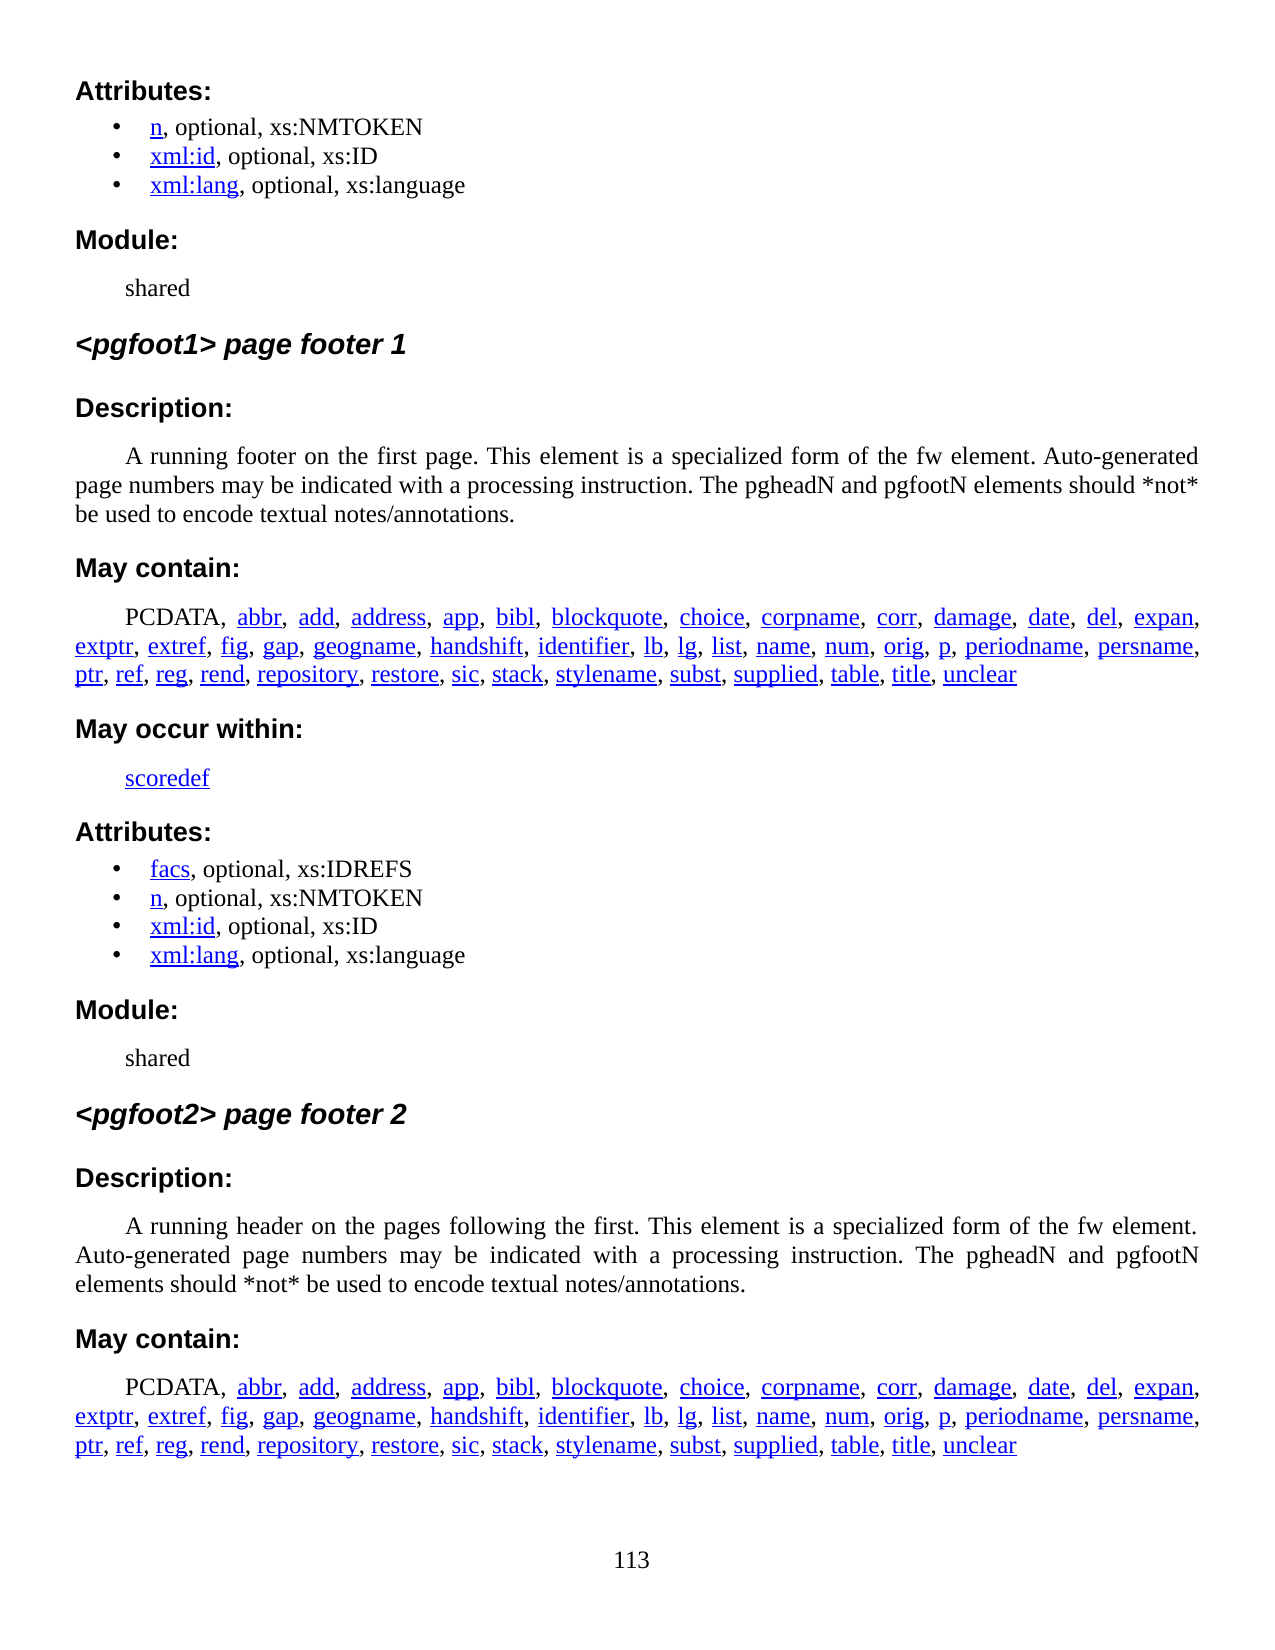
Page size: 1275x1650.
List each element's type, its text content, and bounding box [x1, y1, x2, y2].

text PCDATA, abbr, add, address, app, bibl, blockquote, choice, corpname, corr, damage, date, del, expan, extptr, extref, fig, gap, geogname, handshift, identifier, lb, lg, list, name, num, orig, p, periodname, persname, ptr, ref, reg, rend, repository, restore, sic, stack, stylename, subst, supplied, table, title, unclear [75, 602, 1200, 688]
text scoredef [75, 763, 1200, 791]
subtitle <pgfoot1> page footer 1 [75, 327, 1200, 361]
list xml:lang, optional, xs:language [112, 170, 1200, 199]
list xml:lang, optional, xs:language [112, 940, 1200, 969]
subtitle Module: [75, 994, 1200, 1025]
subtitle Description: [75, 1162, 1200, 1193]
subtitle Description: [75, 392, 1200, 423]
text shared [75, 1043, 1200, 1072]
subtitle May occur within: [75, 713, 1200, 744]
text A running header on the pages following the first. This element is a specialized form of the fw element. Auto-generated page numbers may be indicated with a processing instruction. The pgheadN and pgfootN elements should *not* be used to encode textual notes/annotations. [75, 1211, 1200, 1298]
subtitle Attributes: [75, 816, 1200, 848]
list xml:id, optional, xs:ID [112, 141, 1200, 170]
list facs, optional, xs:IDREFS [112, 854, 1200, 883]
subtitle Attributes: [75, 75, 1200, 106]
subtitle May contain: [75, 552, 1200, 584]
subtitle <pgfoot2> page footer 2 [75, 1097, 1200, 1131]
text A running footer on the first page. This element is a specialized form of the fw element. Auto-generated page numbers may be indicated with a processing instruction. The pgheadN and pgfootN elements should *not* be used to encode textual notes/annotations. [75, 441, 1200, 527]
text shared [75, 273, 1200, 302]
subtitle May contain: [75, 1323, 1200, 1354]
list xml:id, optional, xs:ID [112, 911, 1200, 940]
text PCDATA, abbr, add, address, app, bibl, blockquote, choice, corpname, corr, damage, date, del, expan, extptr, extref, fig, gap, geogname, handshift, identifier, lb, lg, list, name, num, orig, p, periodname, persname, ptr, ref, reg, rend, repository, restore, sic, stack, stylename, subst, supplied, table, title, unclear [75, 1372, 1200, 1458]
list n, optional, xs:NMTOKEN [112, 883, 1200, 911]
subtitle Module: [75, 224, 1200, 255]
list n, optional, xs:NMTOKEN [112, 112, 1200, 141]
